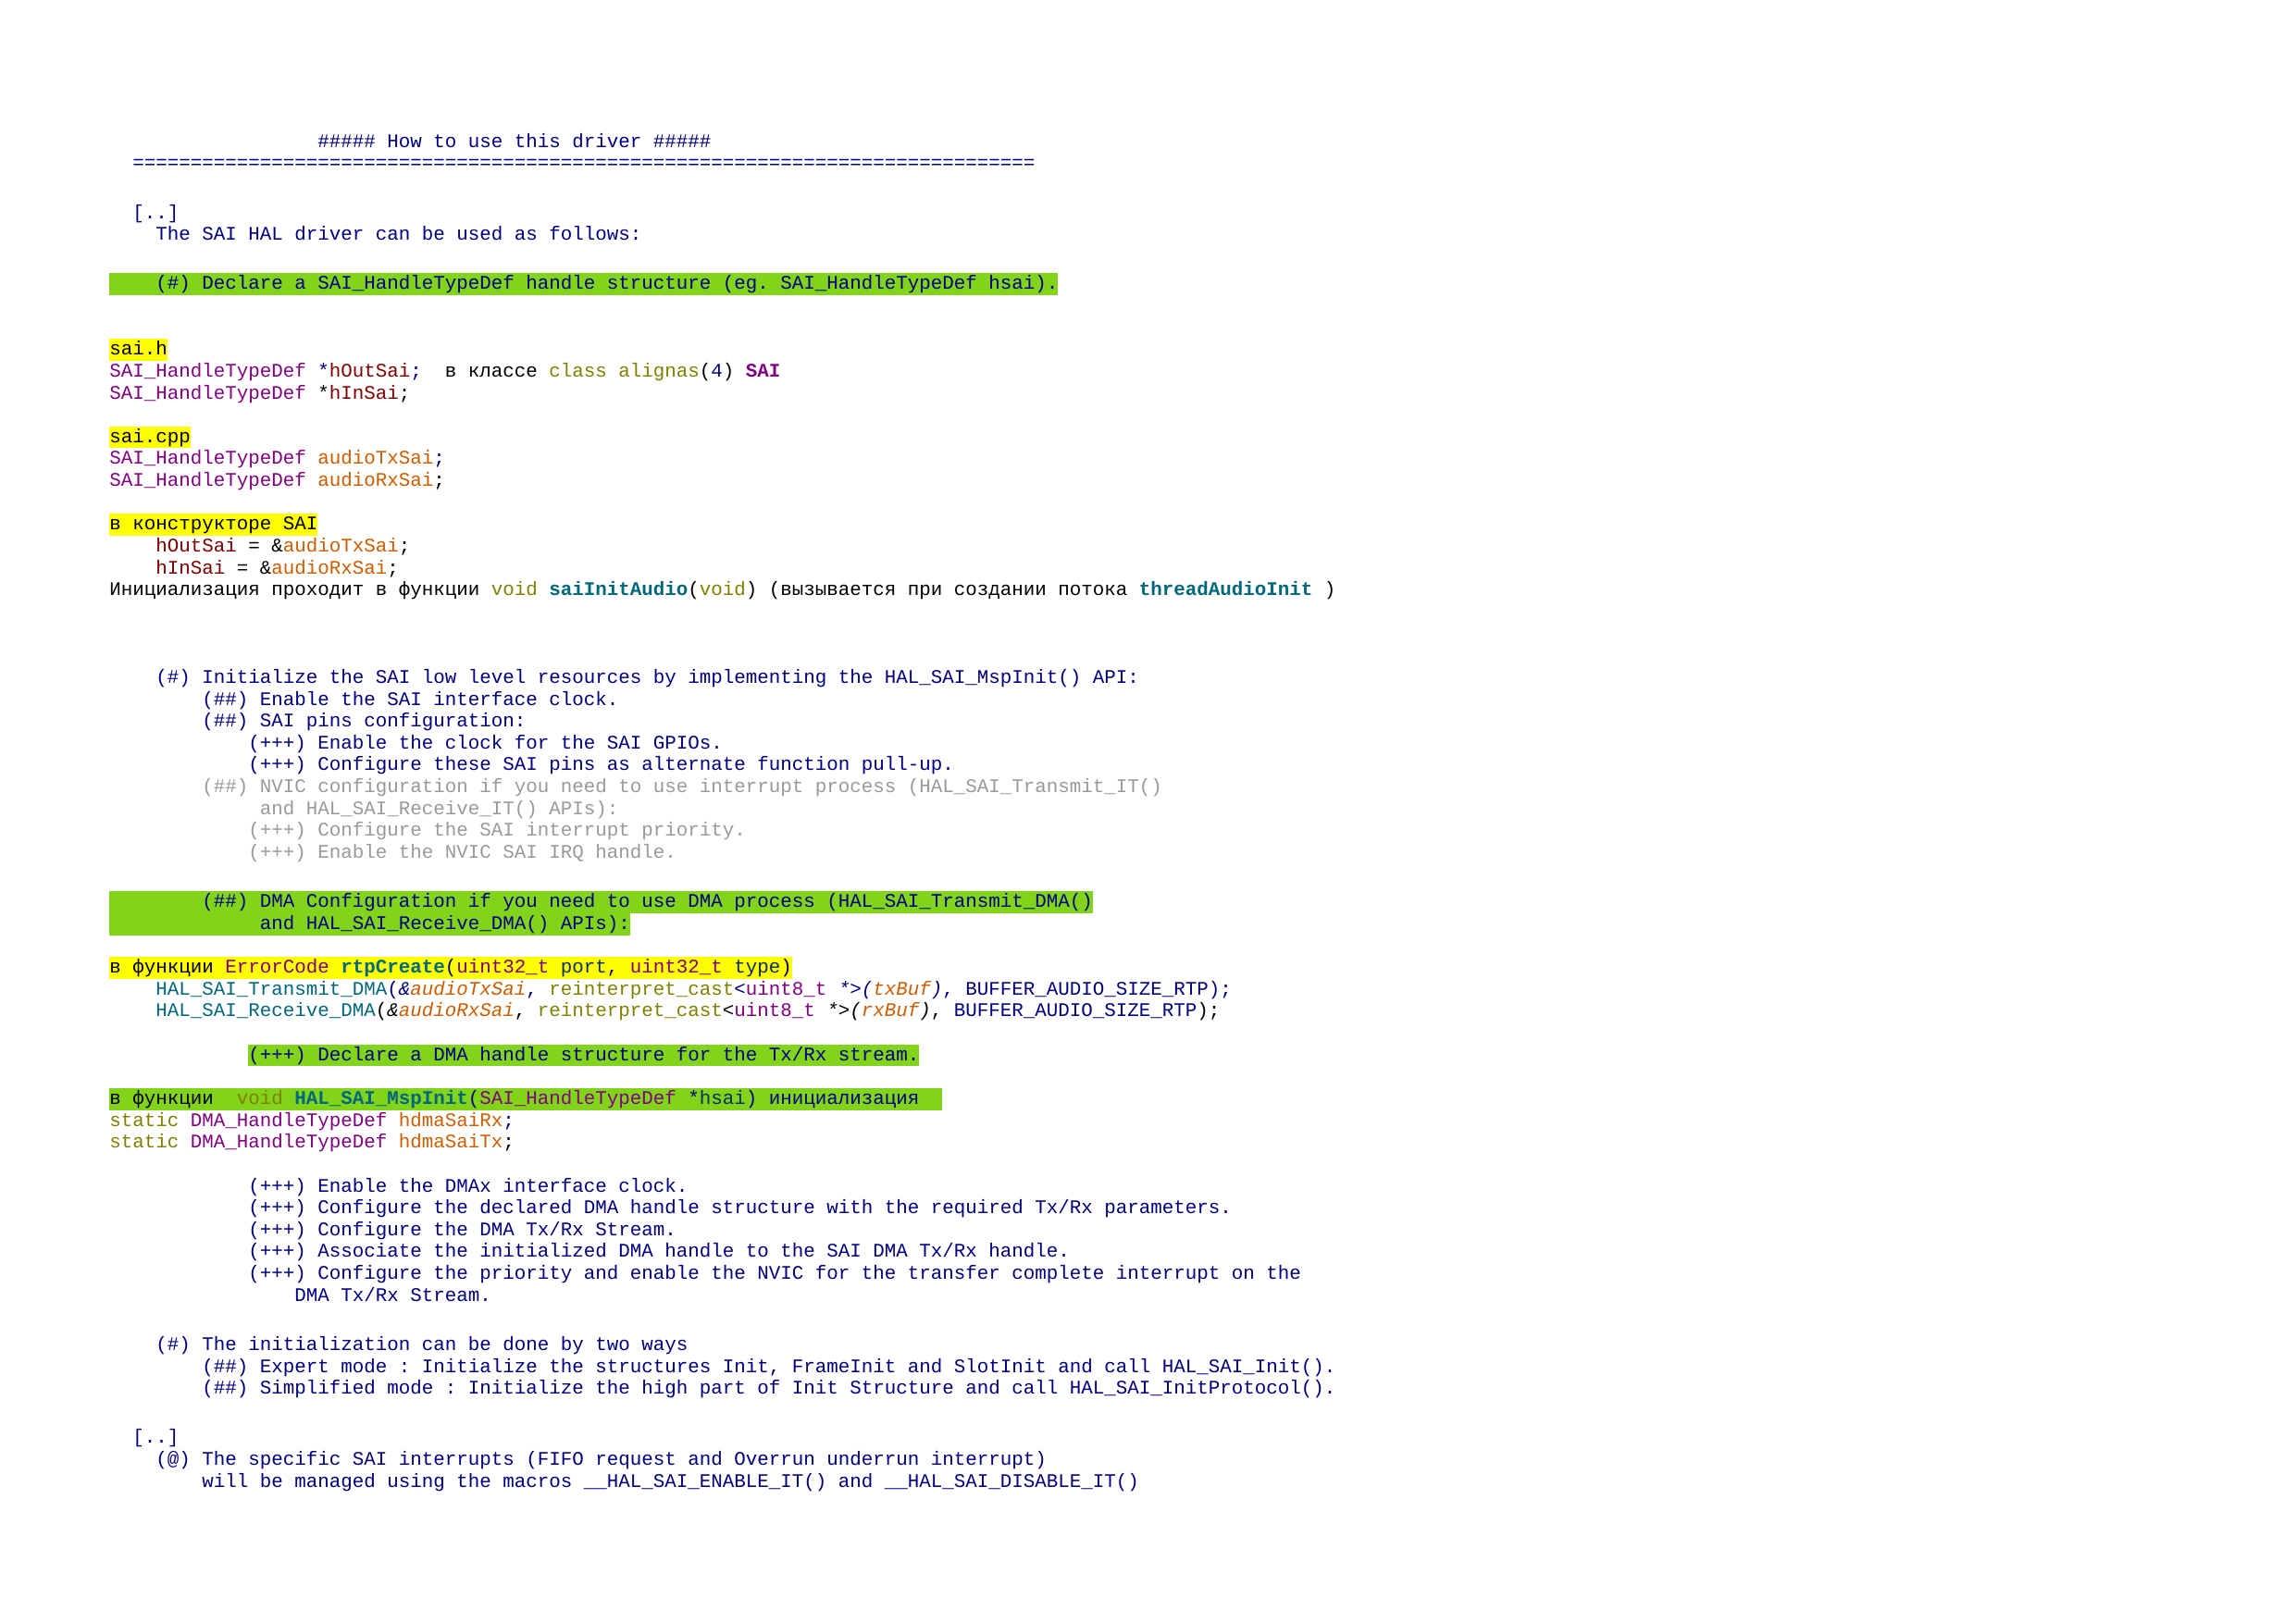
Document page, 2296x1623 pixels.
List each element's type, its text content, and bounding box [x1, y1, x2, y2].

text (#) Declare a SAI_HandleTypeDef handle structure (eg. SAI_HandleTypeDef hsai). [109, 273, 2186, 295]
text (+++) Enable the clock for the SAI GPIOs. [109, 733, 2186, 755]
text SAI_HandleTypeDef audioRxSai; [109, 470, 2186, 492]
text Инициализация проходит в функции void saiInitAudio(void) (вызывается при создании потока threadAudioInit ) [109, 579, 2186, 601]
text в функции void HAL_SAI_MspInit(SAI_HandleTypeDef *hsai) инициализация [109, 1088, 2186, 1110]
text (##) SAI pins configuration: [109, 711, 2186, 733]
text [..] [109, 1427, 2186, 1449]
text DMA Tx/Rx Stream. [109, 1285, 2186, 1307]
text SAI_HandleTypeDef *hOutSai; в классе class alignas(4) SAI [109, 361, 2186, 382]
text The SAI HAL driver can be used as follows: [109, 224, 2186, 246]
text sai.cpp [109, 427, 2186, 448]
text (##) Enable the SAI interface clock. [109, 688, 2186, 711]
text (#) The initialization can be done by two ways [109, 1334, 2186, 1357]
text HAL_SAI_Transmit_DMA(&audioTxSai, reinterpret_cast<uint8_t *>(txBuf), BUFFER_AUDIO_SIZE_RTP); [109, 979, 2186, 1000]
text (+++) Configure the DMA Tx/Rx Stream. [109, 1220, 2186, 1242]
text HAL_SAI_Receive_DMA(&audioRxSai, reinterpret_cast<uint8_t *>(rxBuf), BUFFER_AUDIO_SIZE_RTP); [109, 1000, 2186, 1022]
text (@) The specific SAI interrupts (FIFO request and Overrun underrun interrupt) [109, 1449, 2186, 1471]
text hInSai = &audioRxSai; [109, 558, 2186, 579]
text в функции ErrorCode rtpCreate(uint32_t port, uint32_t type) [109, 957, 2186, 979]
text and HAL_SAI_Receive_DMA() APIs): [109, 913, 2186, 935]
text (+++) Configure the declared DMA handle structure with the required Tx/Rx parameters. [109, 1197, 2186, 1220]
text SAI_HandleTypeDef *hInSai; [109, 382, 2186, 404]
text static DMA_HandleTypeDef hdmaSaiTx; [109, 1132, 2186, 1154]
text sai.h [109, 339, 2186, 361]
text SAI_HandleTypeDef audioTxSai; [109, 448, 2186, 470]
text ##### How to use this driver ##### [109, 131, 2186, 153]
text will be managed using the macros __HAL_SAI_ENABLE_IT() and __HAL_SAI_DISABLE_IT() [109, 1471, 2186, 1493]
text (+++) Configure these SAI pins as alternate function pull-up. [109, 755, 2186, 776]
text (##) NVIC configuration if you need to use interrupt process (HAL_SAI_Transmit_IT() [109, 776, 2186, 799]
text (##) DMA Configuration if you need to use DMA process (HAL_SAI_Transmit_DMA() [109, 891, 2186, 913]
text (#) Initialize the SAI low level resources by implementing the HAL_SAI_MspInit() API: [109, 667, 2186, 688]
text (+++) Configure the priority and enable the NVIC for the transfer complete interrupt on the [109, 1263, 2186, 1285]
text в конструкторе SAI [109, 514, 2186, 536]
text (##) Simplified mode : Initialize the high part of Init Structure and call HAL_SAI_InitProtocol(). [109, 1378, 2186, 1400]
text (+++) Declare a DMA handle structure for the Tx/Rx stream. [109, 1045, 2186, 1066]
text (+++) Configure the SAI interrupt priority. [109, 820, 2186, 842]
text and HAL_SAI_Receive_IT() APIs): [109, 799, 2186, 820]
text hOutSai = &audioTxSai; [109, 536, 2186, 558]
text (+++) Enable the NVIC SAI IRQ handle. [109, 842, 2186, 864]
text (+++) Associate the initialized DMA handle to the SAI DMA Tx/Rx handle. [109, 1242, 2186, 1263]
text static DMA_HandleTypeDef hdmaSaiRx; [109, 1110, 2186, 1132]
text [..] [109, 202, 2186, 224]
text ============================================================================== [109, 153, 2186, 175]
text (##) Expert mode : Initialize the structures Init, FrameInit and SlotInit and call HAL_SAI_Init(). [109, 1357, 2186, 1378]
text (+++) Enable the DMAx interface clock. [109, 1176, 2186, 1197]
